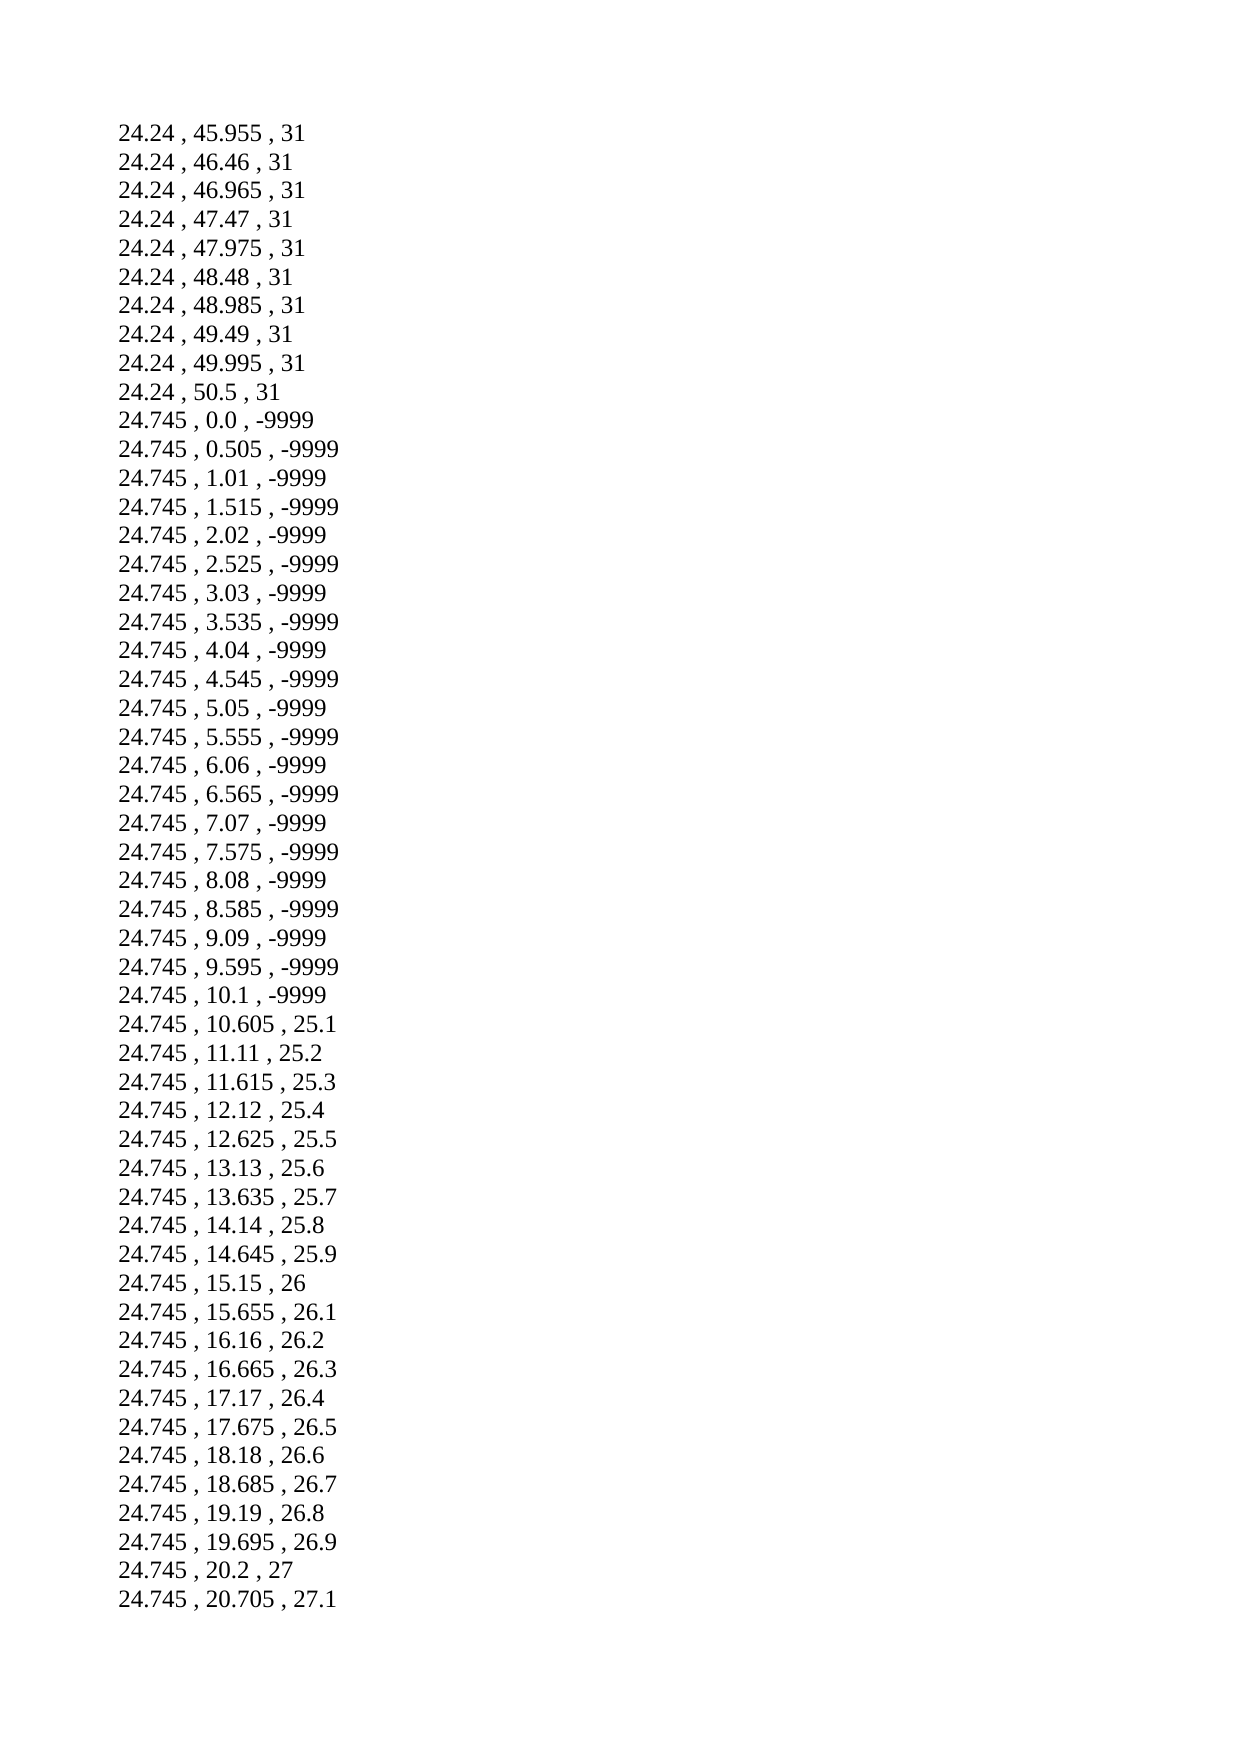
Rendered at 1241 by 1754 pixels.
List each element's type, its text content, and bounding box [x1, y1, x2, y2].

text 24.745 , 5.555 , -9999 [118, 722, 1122, 751]
text 24.745 , 8.08 , -9999 [118, 866, 1122, 894]
text 24.745 , 13.13 , 25.6 [118, 1153, 1122, 1182]
text 24.745 , 20.705 , 27.1 [118, 1584, 1122, 1613]
text 24.745 , 9.09 , -9999 [118, 923, 1122, 952]
text 24.745 , 20.2 , 27 [118, 1556, 1122, 1584]
text 24.745 , 5.05 , -9999 [118, 693, 1122, 722]
text 24.745 , 0.0 , -9999 [118, 406, 1122, 434]
text 24.745 , 15.655 , 26.1 [118, 1297, 1122, 1326]
text 24.745 , 16.16 , 26.2 [118, 1326, 1122, 1354]
text 24.745 , 3.535 , -9999 [118, 607, 1122, 636]
text 24.745 , 1.01 , -9999 [118, 463, 1122, 492]
text 24.745 , 17.675 , 26.5 [118, 1412, 1122, 1441]
text 24.745 , 11.615 , 25.3 [118, 1067, 1122, 1096]
text 24.24 , 48.985 , 31 [118, 291, 1122, 319]
text 24.745 , 2.525 , -9999 [118, 549, 1122, 578]
text 24.24 , 47.975 , 31 [118, 233, 1122, 262]
text 24.745 , 6.565 , -9999 [118, 779, 1122, 808]
text 24.24 , 50.5 , 31 [118, 377, 1122, 406]
text 24.745 , 19.19 , 26.8 [118, 1498, 1122, 1527]
text 24.24 , 48.48 , 31 [118, 262, 1122, 291]
text 24.745 , 7.575 , -9999 [118, 837, 1122, 866]
text 24.24 , 49.995 , 31 [118, 348, 1122, 377]
text 24.24 , 46.965 , 31 [118, 176, 1122, 204]
text 24.745 , 9.595 , -9999 [118, 952, 1122, 981]
text 24.745 , 15.15 , 26 [118, 1268, 1122, 1297]
text 24.745 , 6.06 , -9999 [118, 751, 1122, 779]
text 24.745 , 11.11 , 25.2 [118, 1038, 1122, 1067]
text 24.745 , 4.04 , -9999 [118, 636, 1122, 664]
text 24.745 , 18.18 , 26.6 [118, 1441, 1122, 1469]
text 24.745 , 10.605 , 25.1 [118, 1009, 1122, 1038]
text 24.745 , 13.635 , 25.7 [118, 1182, 1122, 1211]
text 24.745 , 17.17 , 26.4 [118, 1383, 1122, 1412]
text 24.745 , 16.665 , 26.3 [118, 1354, 1122, 1383]
text 24.745 , 0.505 , -9999 [118, 434, 1122, 463]
text 24.24 , 46.46 , 31 [118, 147, 1122, 176]
text 24.745 , 4.545 , -9999 [118, 664, 1122, 693]
text 24.745 , 1.515 , -9999 [118, 492, 1122, 521]
text 24.745 , 10.1 , -9999 [118, 981, 1122, 1009]
text 24.745 , 3.03 , -9999 [118, 578, 1122, 607]
text 24.24 , 45.955 , 31 [118, 118, 1122, 147]
text 24.745 , 12.12 , 25.4 [118, 1096, 1122, 1124]
text 24.745 , 14.14 , 25.8 [118, 1211, 1122, 1239]
text 24.745 , 18.685 , 26.7 [118, 1469, 1122, 1498]
text 24.745 , 8.585 , -9999 [118, 894, 1122, 923]
text 24.24 , 47.47 , 31 [118, 204, 1122, 233]
text 24.24 , 49.49 , 31 [118, 319, 1122, 348]
text 24.745 , 12.625 , 25.5 [118, 1124, 1122, 1153]
text 24.745 , 14.645 , 25.9 [118, 1239, 1122, 1268]
text 24.745 , 19.695 , 26.9 [118, 1527, 1122, 1556]
text 24.745 , 7.07 , -9999 [118, 808, 1122, 837]
text 24.745 , 2.02 , -9999 [118, 521, 1122, 549]
